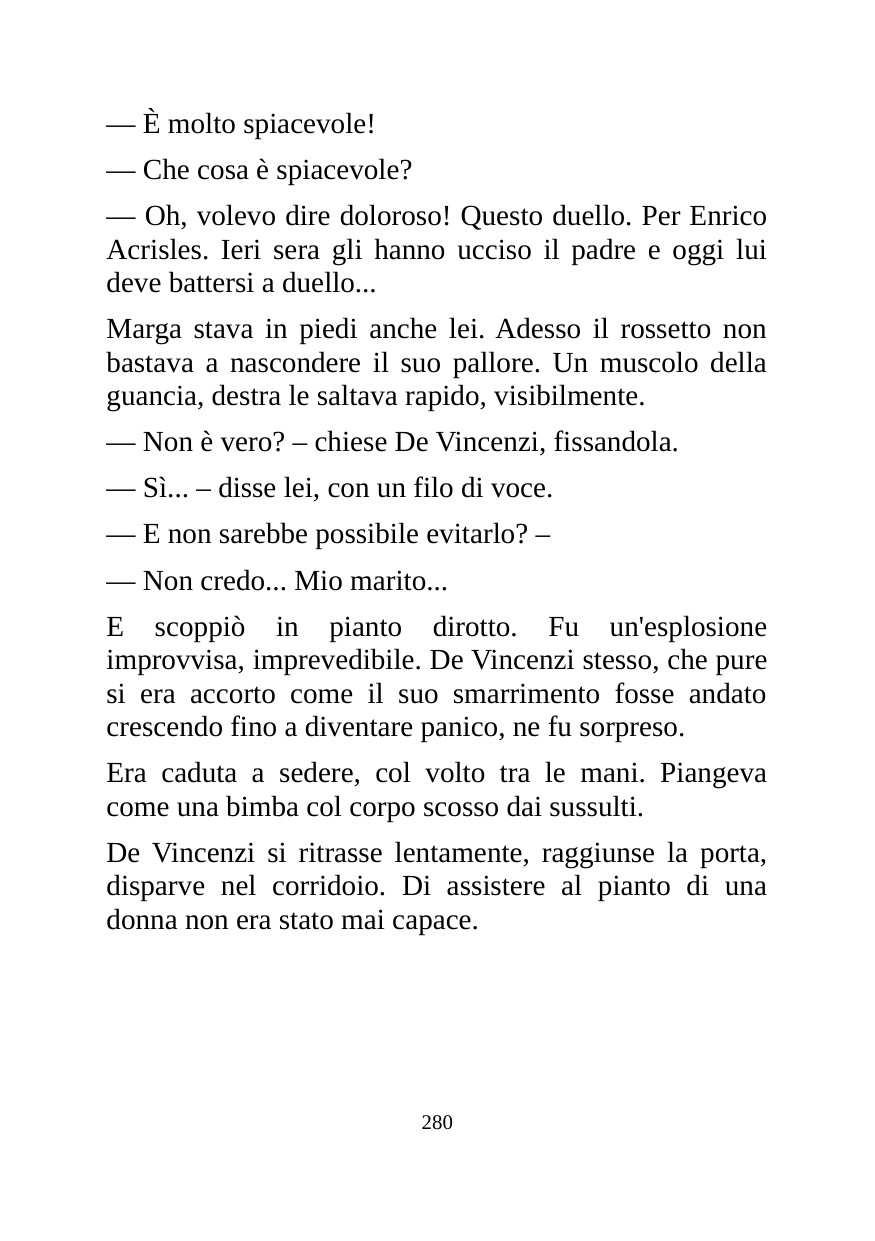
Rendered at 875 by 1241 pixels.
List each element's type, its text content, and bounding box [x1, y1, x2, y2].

text — Che cosa è spiacevole? [106, 152, 768, 186]
text Era caduta a sedere, col volto tra le mani. Piangeva come una bimba col corpo scosso dai sussulti. [106, 755, 768, 822]
text E scoppiò in pianto dirotto. Fu un'esplosione improvvisa, imprevedibile. De Vincenzi stesso, che pure si era accorto come il suo smarrimento fosse andato crescendo fino a diventare panico, ne fu sorpreso. [106, 609, 768, 743]
text De Vincenzi si ritrasse lentamente, raggiunse la porta, disparve nel corridoio. Di assistere al pianto di una donna non era stato mai capace. [106, 835, 768, 936]
text — Non è vero? – chiese De Vincenzi, fissandola. [106, 424, 768, 458]
text — Sì... – disse lei, con un filo di voce. [106, 471, 768, 504]
text — Non credo... Mio marito... [106, 563, 768, 596]
text Marga stava in piedi anche lei. Adesso il rossetto non bastava a nascondere il suo pallore. Un muscolo della guancia, destra le saltava rapido, visibilmente. [106, 311, 768, 412]
text — È molto spiacevole! [106, 106, 768, 140]
text — E non sarebbe possibile evitarlo? – [106, 517, 768, 550]
text — Oh, volevo dire doloroso! Questo duello. Per Enrico Acrisles. Ieri sera gli hanno ucciso il padre e oggi lui deve battersi a duello... [106, 198, 768, 299]
